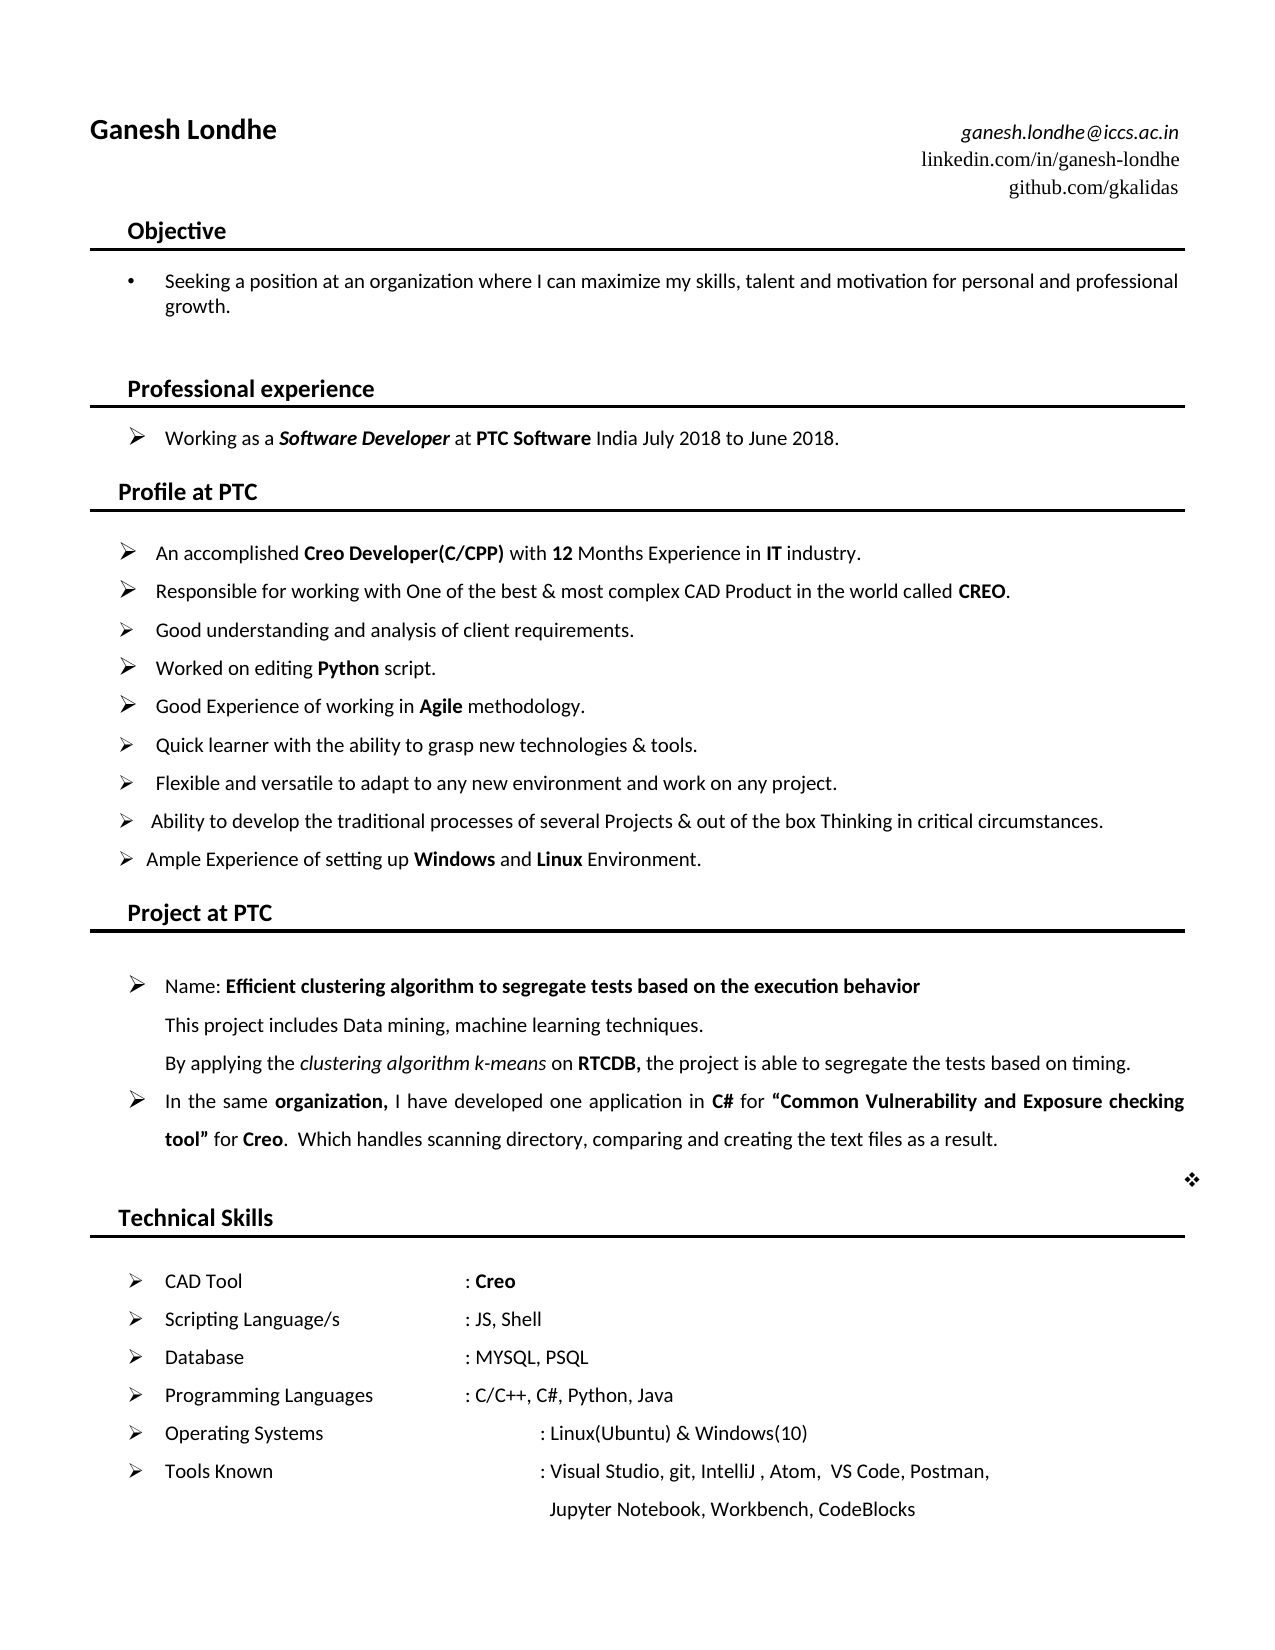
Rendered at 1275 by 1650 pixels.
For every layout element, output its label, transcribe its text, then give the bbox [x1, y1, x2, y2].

list Good understanding and analysis of client requirements. [118, 617, 1185, 642]
subtitle Ganesh Londhe ganesh.londhe@iccs.ac.in [90, 111, 1185, 146]
title Operating Systems : Linux(Ubuntu) & Windows(10) [127, 1420, 1185, 1446]
title Jupyter Notebook, Workbench, CodeBlocks [390, 1497, 1185, 1522]
subtitle Objective [90, 215, 1185, 248]
subtitle Profile at PTC [90, 476, 1185, 509]
list Responsible for working with One of the best & most complex CAD Product in the world called CREO. [118, 578, 1185, 604]
list In the same organization, I have developed one application in C# for “Common Vulnerability and Exposure checking tool” for Creo. Which handles scanning directory, comparing and creating the text files as a result. [127, 1088, 1185, 1152]
subtitle Professional experience [90, 373, 1185, 405]
list This project includes Data mining, machine learning techniques. [165, 1012, 1185, 1037]
title Ample Experience of setting up Windows and Linux Environment. [118, 846, 1185, 872]
list Quick learner with the ability to grasp new technologies & tools. [118, 732, 1185, 757]
title Tools Known : Visual Studio, git, IntelliJ , Atom, VS Code, Postman, [127, 1458, 1185, 1484]
text linkedin.com/in/ganesh-londhe [90, 146, 1185, 171]
title Scripting Language/s : JS, Shell [127, 1306, 1185, 1331]
list By applying the clustering algorithm k-means on RTCDB, the project is able to segregate the tests based on timing. [165, 1050, 1185, 1075]
title Database : MYSQL, PSQL [127, 1344, 1185, 1369]
list Good Experience of working in Agile methodology. [118, 693, 1185, 719]
subtitle Project at PTC [90, 897, 1185, 929]
title CAD Tool : Creo [127, 1268, 1185, 1293]
list Working as a Software Developer at PTC Software India July 2018 to June 2018. [127, 426, 1185, 451]
list An accomplished Creo Developer(C/CPP) with 12 Months Experience in IT industry. [118, 540, 1185, 566]
subtitle Technical Skills [90, 1202, 1185, 1235]
title Ability to develop the traditional processes of several Projects & out of the box Thinking in critical circumstances. [118, 808, 1185, 833]
list Seeking a position at an organization where I can maximize my skills, talent and motivation for personal and professional growth. [127, 268, 1185, 319]
list Worked on editing Python script. [118, 655, 1185, 681]
list Name: Efficient clustering algorithm to segregate tests based on the execution behavior [127, 973, 1185, 999]
text github.com/gkalidas [90, 175, 1185, 199]
list Flexible and versatile to adapt to any new environment and work on any project. [118, 770, 1185, 795]
title Programming Languages : C/C++, C#, Python, Java [127, 1382, 1185, 1408]
